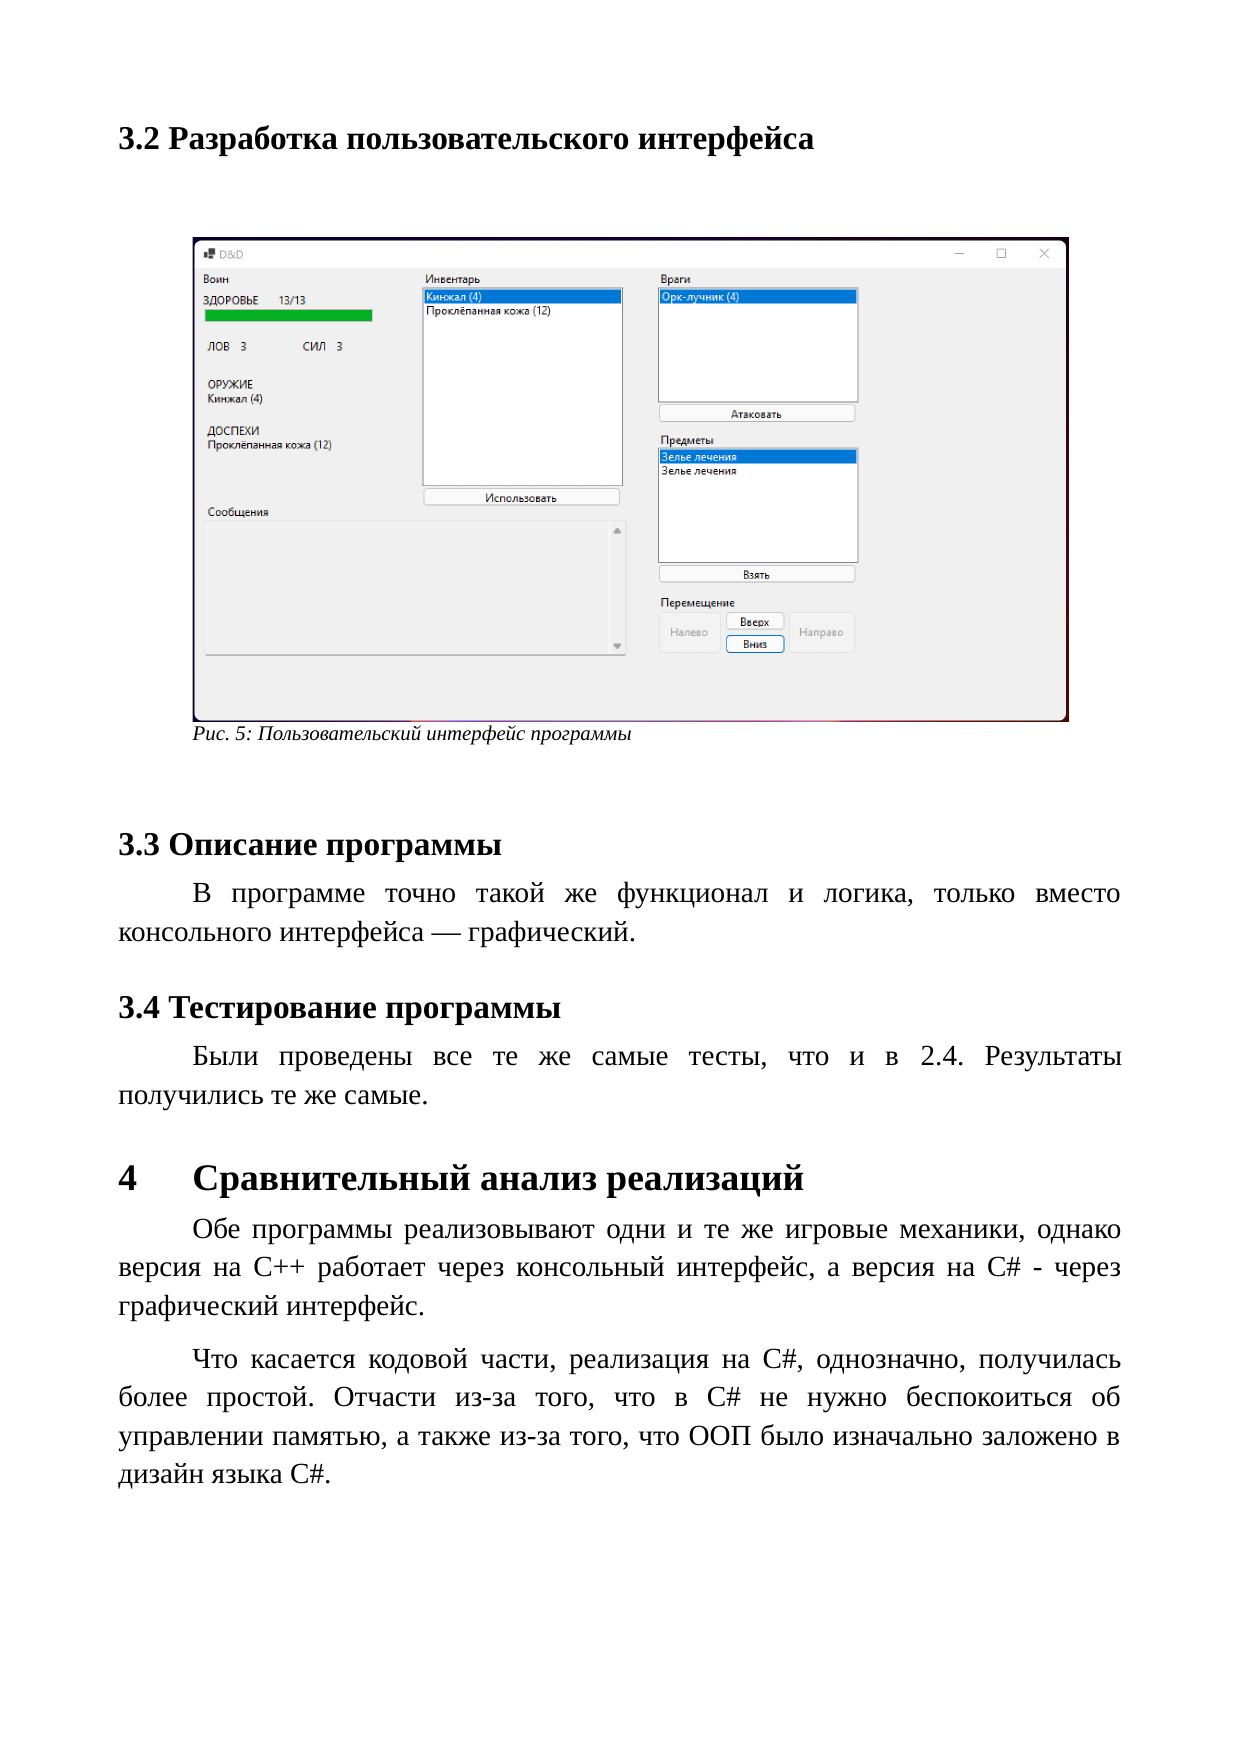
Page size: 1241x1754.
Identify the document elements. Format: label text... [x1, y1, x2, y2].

text В программе точно такой же функционал и логика, только вместо консольного интерфейса — графический. [118, 875, 1122, 947]
subtitle Тестирование программы [118, 988, 1122, 1026]
subtitle Разработка пользовательского интерфейса [118, 118, 1122, 156]
text Обе программы реализовывают одни и те же игровые механики, однако версия на C++ работает через консольный интерфейс, а версия на C# - через графический интерфейс. [118, 1211, 1122, 1321]
picture [192, 237, 1069, 722]
subtitle Сравнительный анализ реализаций [118, 1155, 1122, 1198]
text Рис. 5: Пользовательский интерфейс программы [192, 722, 1069, 745]
text Что касается кодовой части, реализация на C#, однозначно, получилась более простой. Отчасти из-за того, что в C# не нужно беспокоиться об управлении памятью, а также из-за того, что ООП было изначально заложено в дизайн языка C#. [118, 1341, 1122, 1490]
subtitle Описание программы [118, 824, 1122, 863]
text Были проведены все те же самые тесты, что и в 3.3. Результаты получились те же самые. [118, 1038, 1122, 1111]
